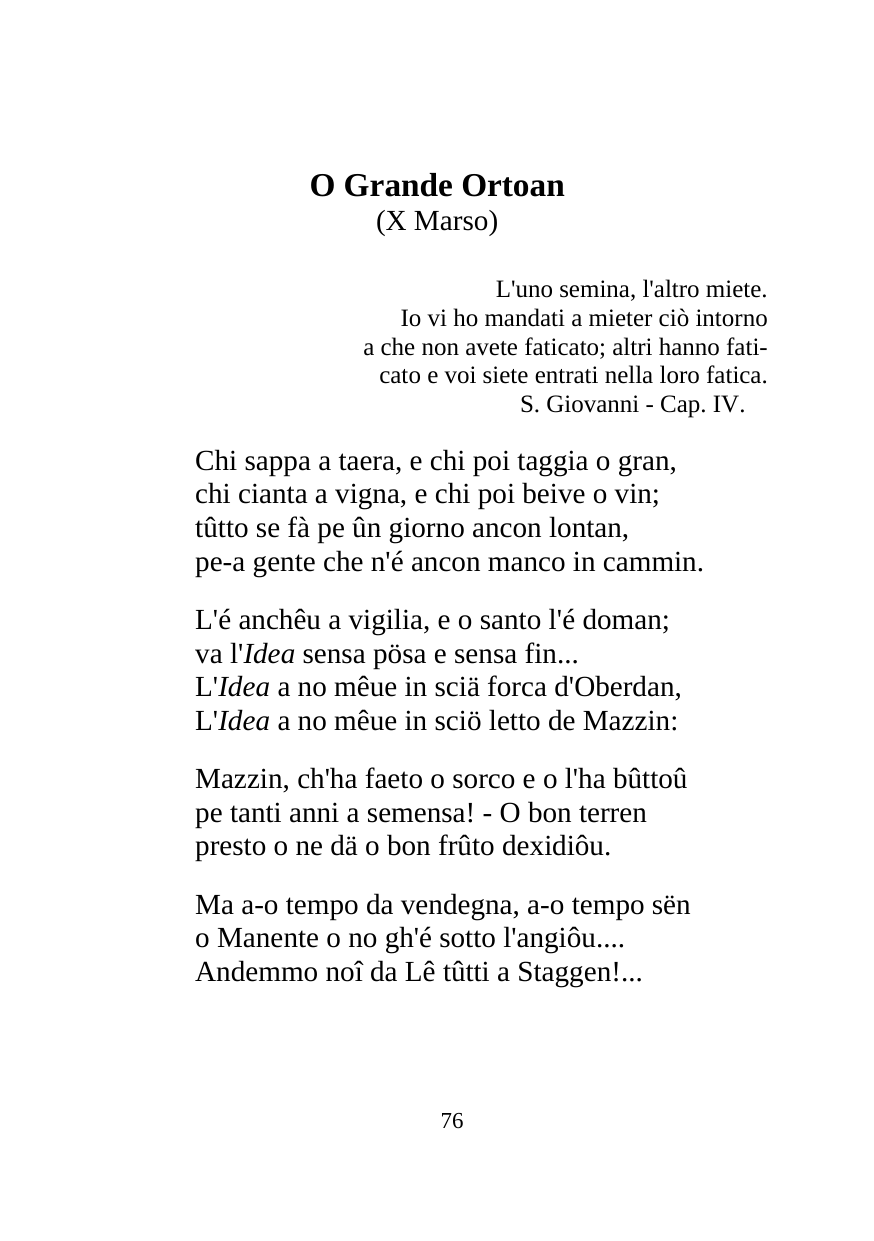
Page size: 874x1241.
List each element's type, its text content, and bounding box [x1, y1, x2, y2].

text Mazzin, ch'ha faeto o sorco e o l'ha bûttoû pe tanti anni a semensa! - O bon terren presto o ne dä o bon frûto dexidiôu. [195, 761, 768, 862]
subtitle O Grande Ortoan (X Marso) [106, 165, 768, 237]
text S. Giovanni - Cap. IV. [106, 389, 768, 418]
text L'uno semina, l'altro miete. Io vi ho mandati a mieter ciò intorno a che non avete faticato; altri hanno fati- cato e voi siete entrati nella loro fatica. [106, 274, 768, 389]
text Ma a-o tempo da vendegna, a-o tempo sën o Manente o no gh'é sotto l'angiôu.... Andemmo noî da Lê tûtti a Staggen!... [195, 887, 768, 988]
text Chi sappa a taera, e chi poi taggia o gran, chi cianta a vigna, e chi poi beive o vin; tûtto se fà pe ûn giorno ancon lontan, pe-a gente che n'é ancon manco in cammin. [195, 443, 768, 577]
text L'é anchêu a vigilia, e o santo l'é doman; va l'Idea sensa pösa e sensa fin... L'Idea a no mêue in sciä forca d'Oberdan, L'Idea a no mêue in sciö letto de Mazzin: [195, 602, 768, 736]
